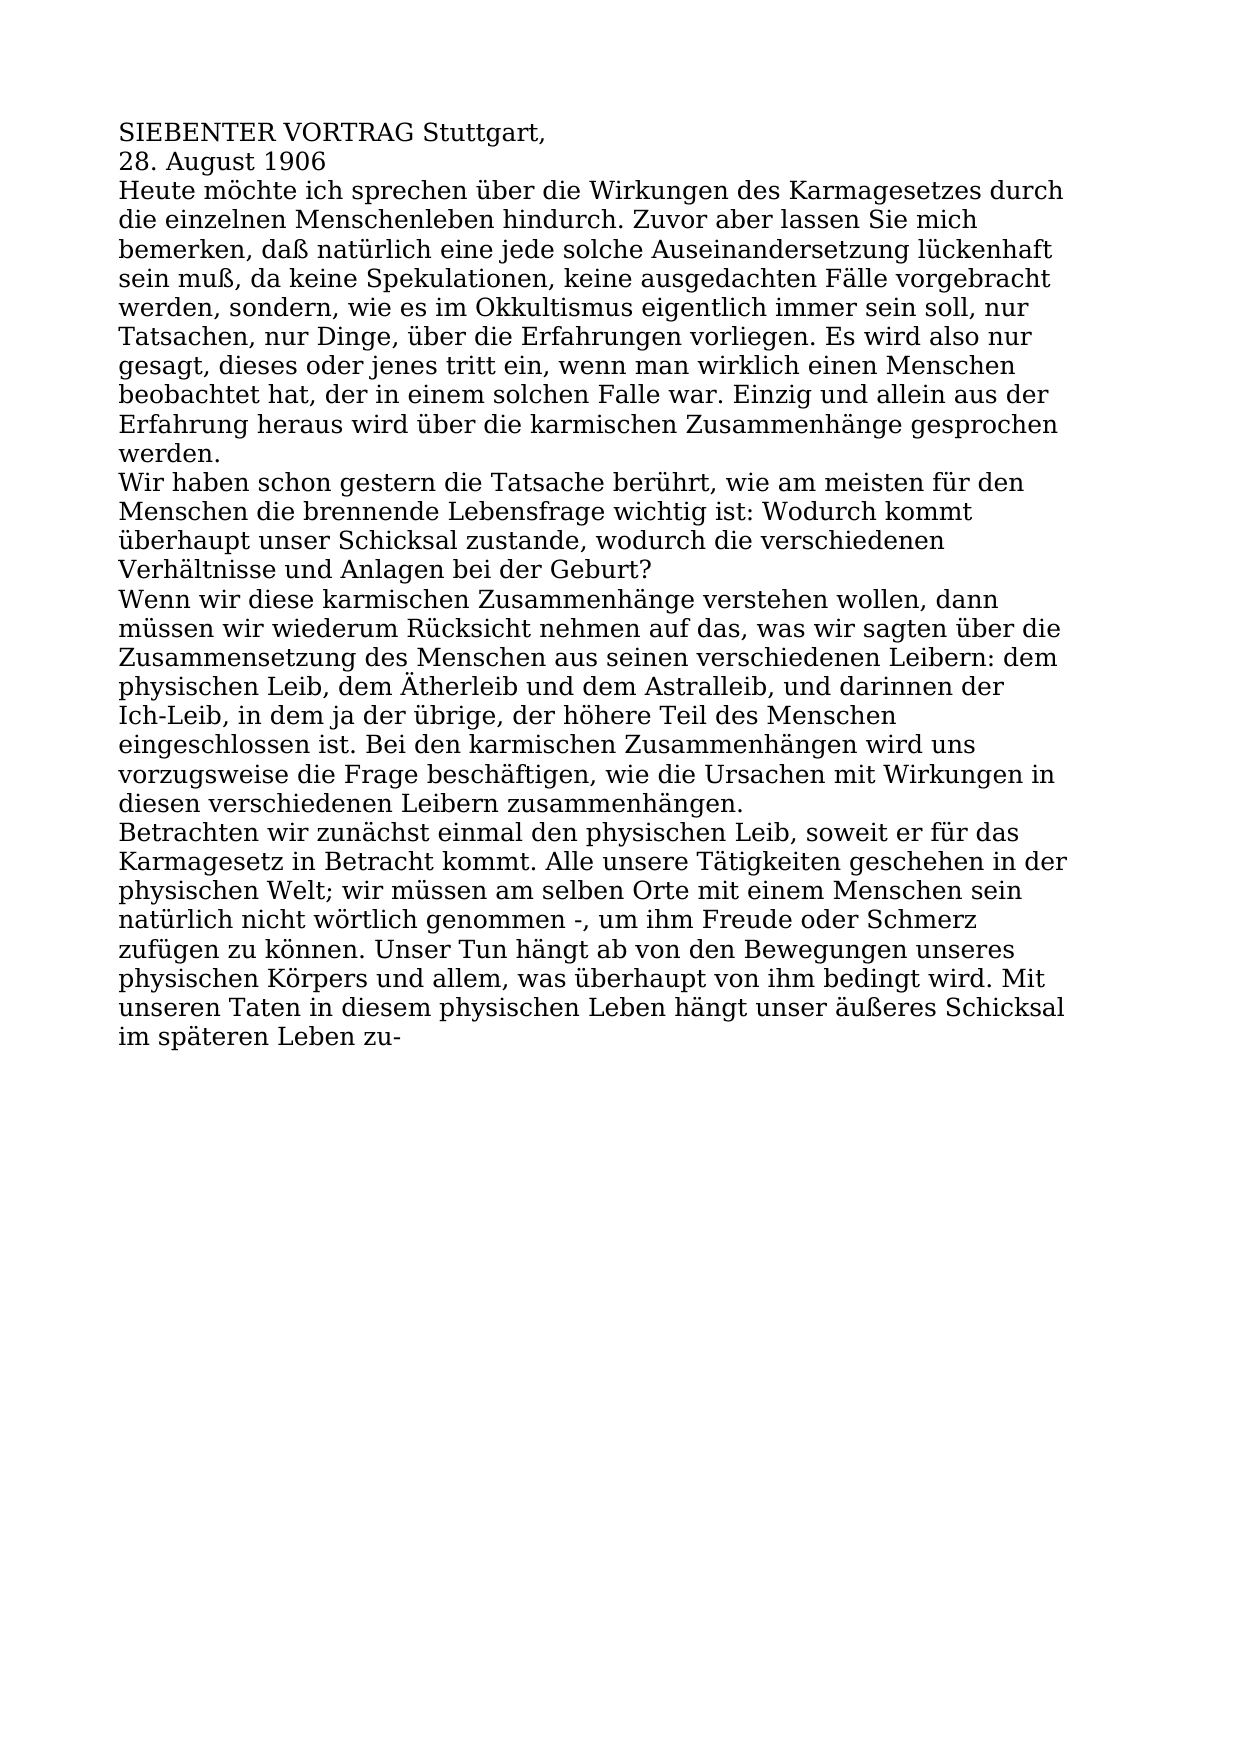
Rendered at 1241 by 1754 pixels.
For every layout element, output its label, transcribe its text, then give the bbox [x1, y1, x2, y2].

text bemerken, daß natürlich eine jede solche Auseinandersetzung lückenhaft [118, 235, 1122, 264]
text Ich-Leib, in dem ja der übrige, der höhere Teil des Menschen [118, 701, 1122, 731]
text die einzelnen Menschenleben hindurch. Zuvor aber lassen Sie mich [118, 206, 1122, 235]
text Wir haben schon gestern die Tatsache berührt, wie am meisten für den [118, 468, 1122, 497]
text Verhältnisse und Anlagen bei der Geburt? [118, 556, 1122, 585]
text Karmagesetz in Betracht kommt. Alle unsere Tätigkeiten geschehen in der [118, 847, 1122, 876]
text physischen Welt; wir müssen am selben Orte mit einem Menschen sein natürlich nicht wörtlich genommen -, um ihm Freude oder Schmerz [118, 876, 1122, 935]
text unseren Taten in diesem physischen Leben hängt unser äußeres Schicksal [118, 993, 1122, 1022]
text müssen wir wiederum Rücksicht nehmen auf das, was wir sagten über die [118, 614, 1122, 643]
text 28. August 1906 [118, 147, 1122, 176]
text im späteren Leben zu- [118, 1022, 1122, 1051]
text Erfahrung heraus wird über die karmischen Zusammenhänge gesprochen [118, 410, 1122, 439]
text überhaupt unser Schicksal zustande, wodurch die verschiedenen [118, 526, 1122, 556]
text physischen Leib, dem Ätherleib und dem Astralleib, und darinnen der [118, 672, 1122, 701]
text vorzugsweise die Frage beschäftigen, wie die Ursachen mit Wirkungen in [118, 760, 1122, 789]
text Tatsachen, nur Dinge, über die Erfahrungen vorliegen. Es wird also nur [118, 322, 1122, 351]
text diesen verschiedenen Leibern zusammenhängen. [118, 789, 1122, 818]
text beobachtet hat, der in einem solchen Falle war. Einzig und allein aus der [118, 381, 1122, 410]
text gesagt, dieses oder jenes tritt ein, wenn man wirklich einen Menschen [118, 351, 1122, 381]
text sein muß, da keine Spekulationen, keine ausgedachten Fälle vorgebracht [118, 264, 1122, 293]
text zufügen zu können. Unser Tun hängt ab von den Bewegungen unseres [118, 935, 1122, 964]
text SIEBENTER VORTRAG Stuttgart, [118, 118, 1122, 147]
text Heute möchte ich sprechen über die Wirkungen des Karmagesetzes durch [118, 176, 1122, 206]
text werden. [118, 439, 1122, 468]
text Betrachten wir zunächst einmal den physischen Leib, soweit er für das [118, 818, 1122, 847]
text physischen Körpers und allem, was überhaupt von ihm bedingt wird. Mit [118, 964, 1122, 993]
text Zusammensetzung des Menschen aus seinen verschiedenen Leibern: dem [118, 643, 1122, 672]
text eingeschlossen ist. Bei den karmischen Zusammenhängen wird uns [118, 731, 1122, 760]
text Wenn wir diese karmischen Zusammenhänge verstehen wollen, dann [118, 585, 1122, 614]
text werden, sondern, wie es im Okkultismus eigentlich immer sein soll, nur [118, 293, 1122, 322]
text Menschen die brennende Lebensfrage wichtig ist: Wodurch kommt [118, 497, 1122, 526]
